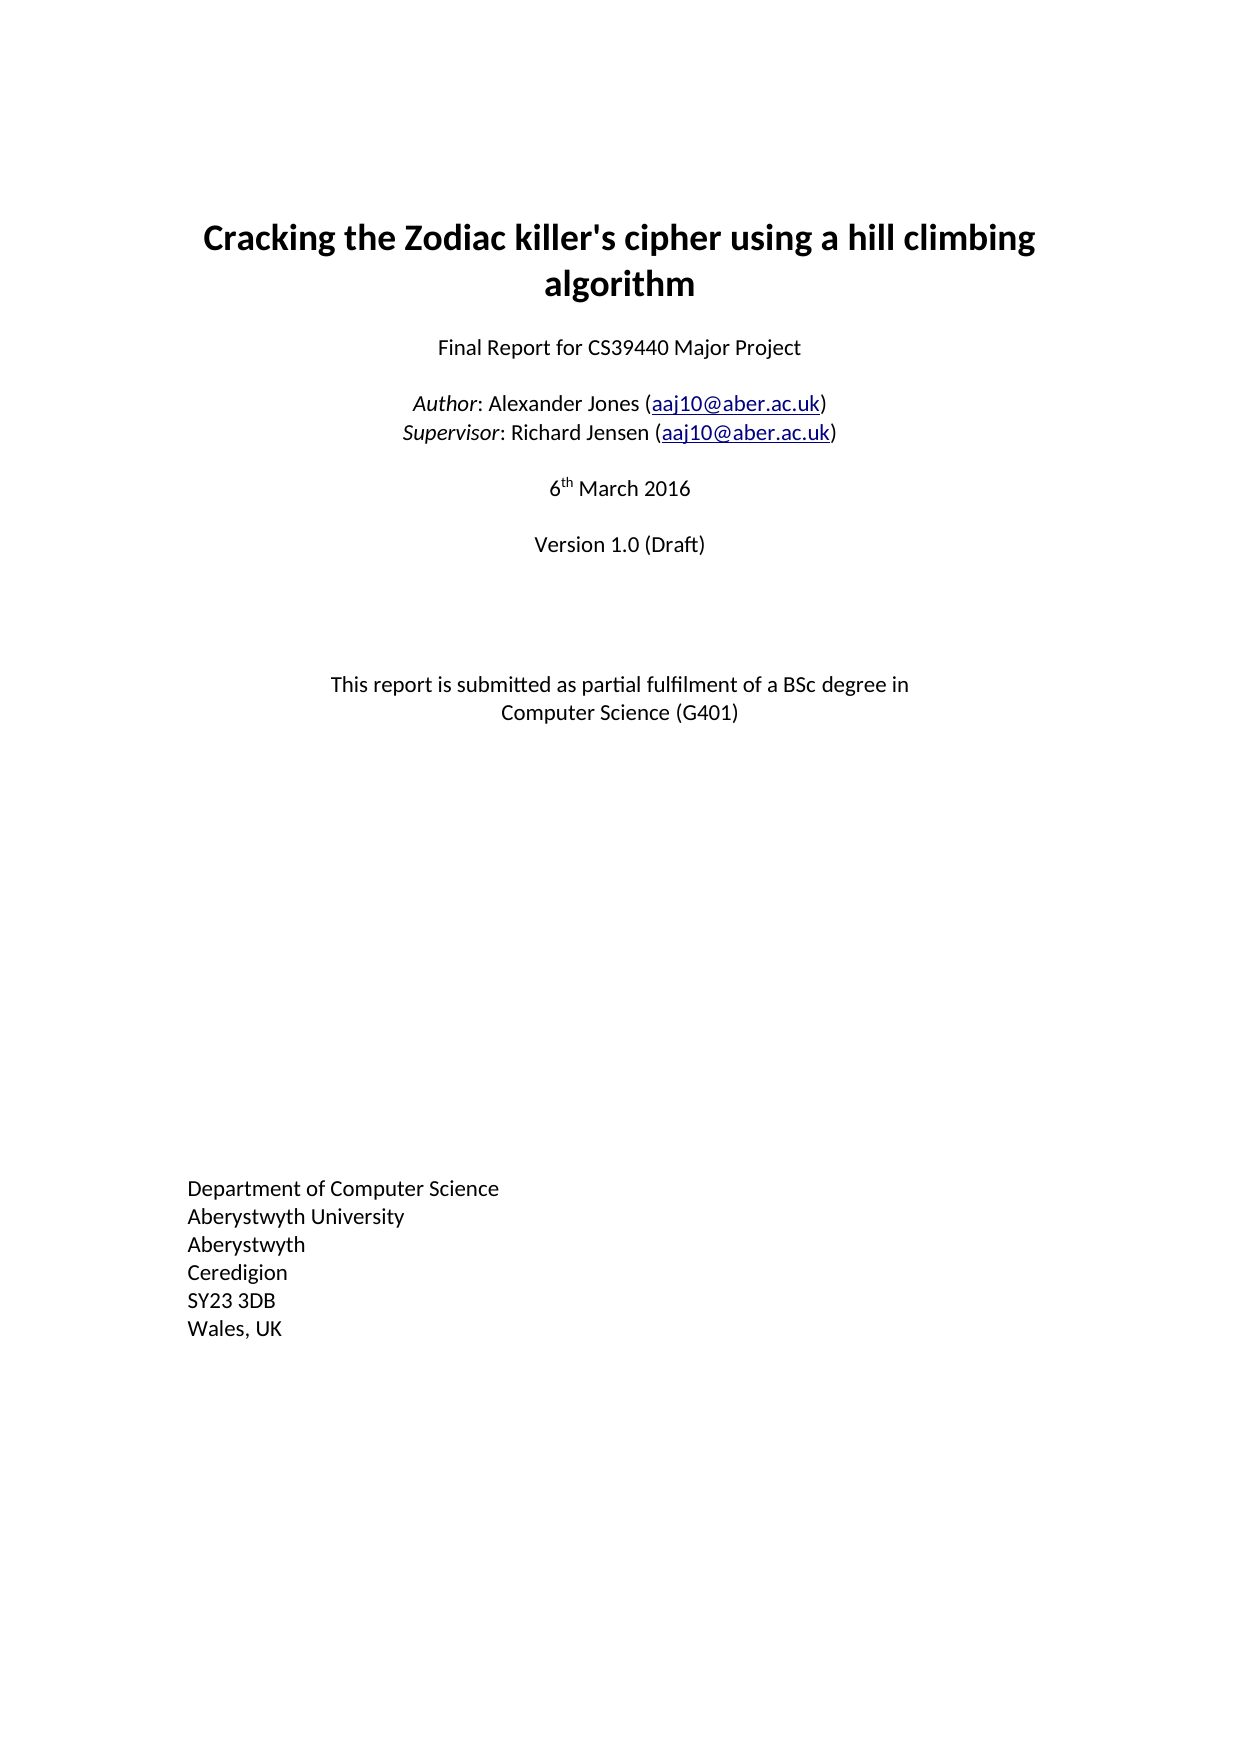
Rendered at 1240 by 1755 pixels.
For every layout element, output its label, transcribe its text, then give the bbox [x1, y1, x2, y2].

text Wales, UK [187, 1314, 1052, 1342]
text Final Report for CS39440 Major Project [187, 333, 1052, 362]
text SY23 3DB [187, 1286, 1052, 1314]
text Ceredigion [187, 1258, 1052, 1286]
text Author: Alexander Jones (aaj10@aber.ac.uk) [187, 389, 1052, 418]
text Supervisor: Richard Jensen (aaj10@aber.ac.uk) [187, 418, 1052, 446]
text Aberystwyth University [187, 1202, 1052, 1230]
text Department of Computer Science [187, 1174, 1052, 1202]
text Aberystwyth [187, 1230, 1052, 1258]
text Cracking the Zodiac killer's cipher using a hill climbing algorithm [187, 214, 1052, 306]
text This report is submitted as partial fulfilment of a BSc degree in Computer Science (G401) [187, 670, 1052, 726]
text 6th March 2016 [187, 474, 1052, 502]
text Version 1.0 (Draft) [187, 530, 1052, 558]
